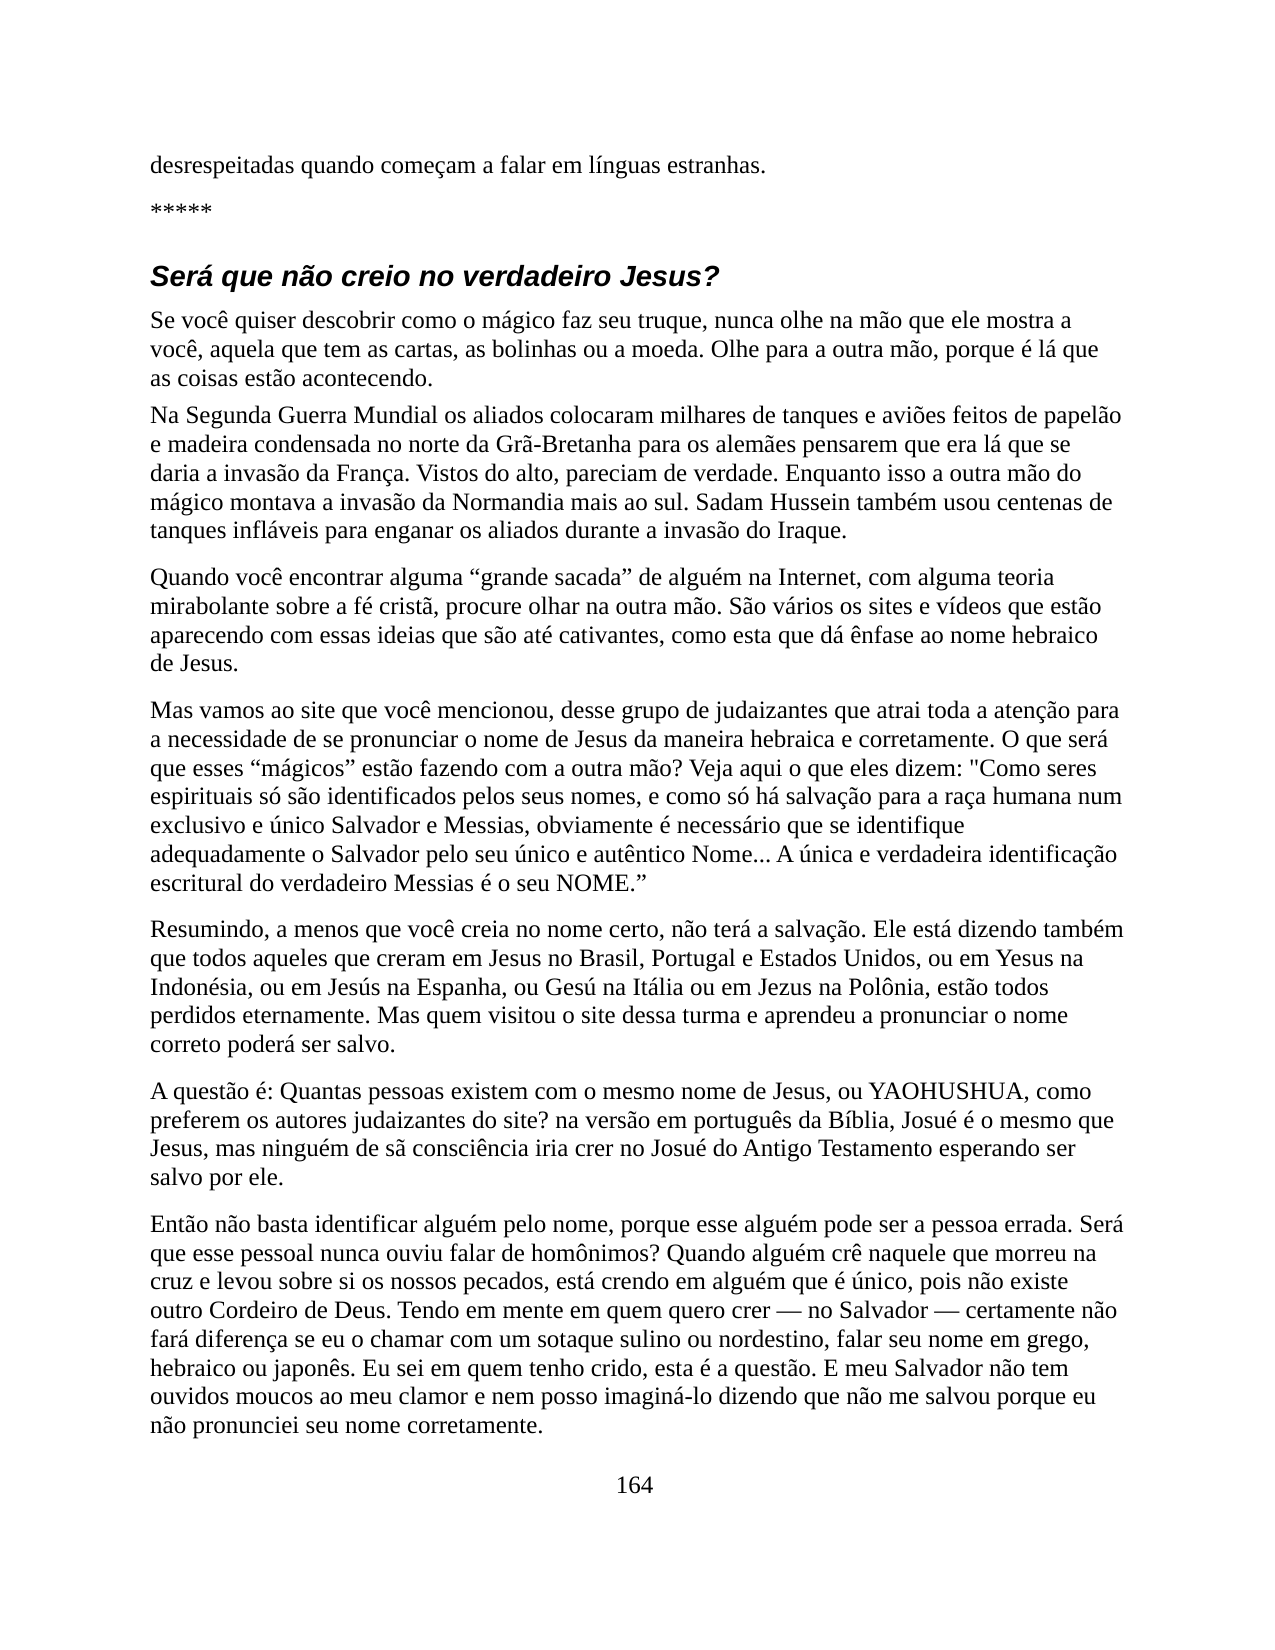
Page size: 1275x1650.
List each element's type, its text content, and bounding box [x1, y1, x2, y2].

text ***** [150, 197, 1125, 225]
subtitle Será que não creio no verdadeiro Jesus? [150, 259, 1125, 293]
text A questão é: Quantas pessoas existem com o mesmo nome de Jesus, ou YAOHUSHUA, como preferem os autores judaizantes do site? na versão em português da Bíblia, Josué é o mesmo que Jesus, mas ninguém de sã consciência iria crer no Josué do Antigo Testamento esperando ser salvo por ele. [150, 1076, 1125, 1191]
text Se você quiser descobrir como o mágico faz seu truque, nunca olhe na mão que ele mostra a você, aquela que tem as cartas, as bolinhas ou a moeda. Olhe para a outra mão, porque é lá que as coisas estão acontecendo. [150, 305, 1125, 392]
text Na Segunda Guerra Mundial os aliados colocaram milhares de tanques e aviões feitos de papelão e madeira condensada no norte da Grã-Bretanha para os alemães pensarem que era lá que se daria a invasão da França. Vistos do alto, pareciam de verdade. Enquanto isso a outra mão do mágico montava a invasão da Normandia mais ao sul. Sadam Hussein também usou centenas de tanques infláveis para enganar os aliados durante a invasão do Iraque. [150, 401, 1125, 544]
text Mas vamos ao site que você mencionou, desse grupo de judaizantes que atrai toda a atenção para a necessidade de se pronunciar o nome de Jesus da maneira hebraica e corretamente. O que será que esses “mágicos” estão fazendo com a outra mão? Veja aqui o que eles dizem: "Como seres espirituais só são identificados pelos seus nomes, e como só há salvação para a raça humana num exclusivo e único Salvador e Messias, obviamente é necessário que se identifique adequadamente o Salvador pelo seu único e autêntico Nome... A única e verdadeira identificação escritural do verdadeiro Messias é o seu NOME.” [150, 695, 1125, 896]
text Resumindo, a menos que você creia no nome certo, não terá a salvação. Ele está dizendo também que todos aqueles que creram em Jesus no Brasil, Portugal e Estados Unidos, ou em Yesus na Indonésia, ou em Jesús na Espanha, ou Gesú na Itália ou em Jezus na Polônia, estão todos perdidos eternamente. Mas quem visitou o site dessa turma e aprendeu a pronunciar o nome correto poderá ser salvo. [150, 914, 1125, 1058]
text desrespeitadas quando começam a falar em línguas estranhas. [150, 150, 1125, 179]
text Quando você encontrar alguma “grande sacada” de alguém na Internet, com alguma teoria mirabolante sobre a fé cristã, procure olhar na outra mão. São vários os sites e vídeos que estão aparecendo com essas ideias que são até cativantes, como esta que dá ênfase ao nome hebraico de Jesus. [150, 562, 1125, 677]
text Então não basta identificar alguém pelo nome, porque esse alguém pode ser a pessoa errada. Será que esse pessoal nunca ouviu falar de homônimos? Quando alguém crê naquele que morreu na cruz e levou sobre si os nossos pecados, está crendo em alguém que é único, pois não existe outro Cordeiro de Deus. Tendo em mente em quem quero crer — no Salvador — certamente não fará diferença se eu o chamar com um sotaque sulino ou nordestino, falar seu nome em grego, hebraico ou japonês. Eu sei em quem tenho crido, esta é a questão. E meu Salvador não tem ouvidos moucos ao meu clamor e nem posso imaginá-lo dizendo que não me salvou porque eu não pronunciei seu nome corretamente. [150, 1209, 1125, 1439]
